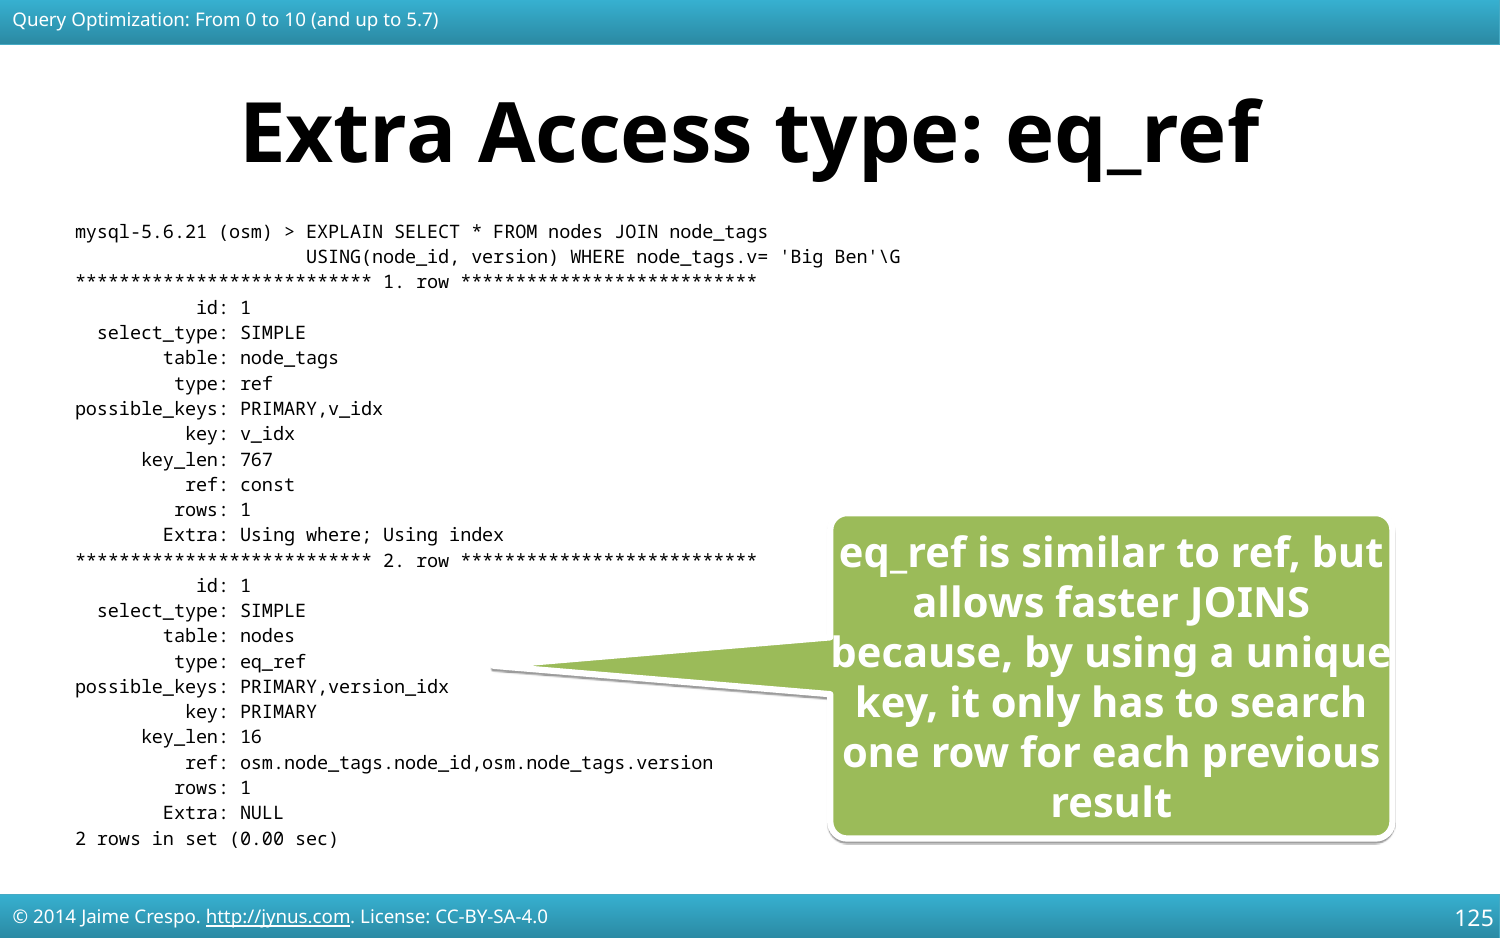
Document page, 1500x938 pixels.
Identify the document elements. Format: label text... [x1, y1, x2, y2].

list mysql-5.6.21 (osm) > EXPLAIN SELECT * FROM nodes JOIN node_tags USING(node_id, version) WHERE node_tags.v= 'Big Ben'\G *************************** 1. row *************************** id: 1 select_type: SIMPLE table: node_tags type: ref possible_keys: PRIMARY,v_idx key: v_idx key_len: 767 ref: const rows: 1 Extra: Using where; Using index *************************** 2. row *************************** id: 1 select_type: SIMPLE table: nodes type: eq_ref possible_keys: PRIMARY,version_idx key: PRIMARY key_len: 16 ref: osm.node_tags.node_id,osm.node_tags.version rows: 1 Extra: NULL 2 rows in set (0.00 sec) [75, 218, 1425, 876]
slide_number [1389, 896, 1490, 935]
text_box eq_ref is similar to ref, but allows faster JOINS because, by using a unique key, it only has to search one row for each previous result [493, 513, 1393, 839]
title Extra Access type: eq_ref [75, 51, 1425, 209]
